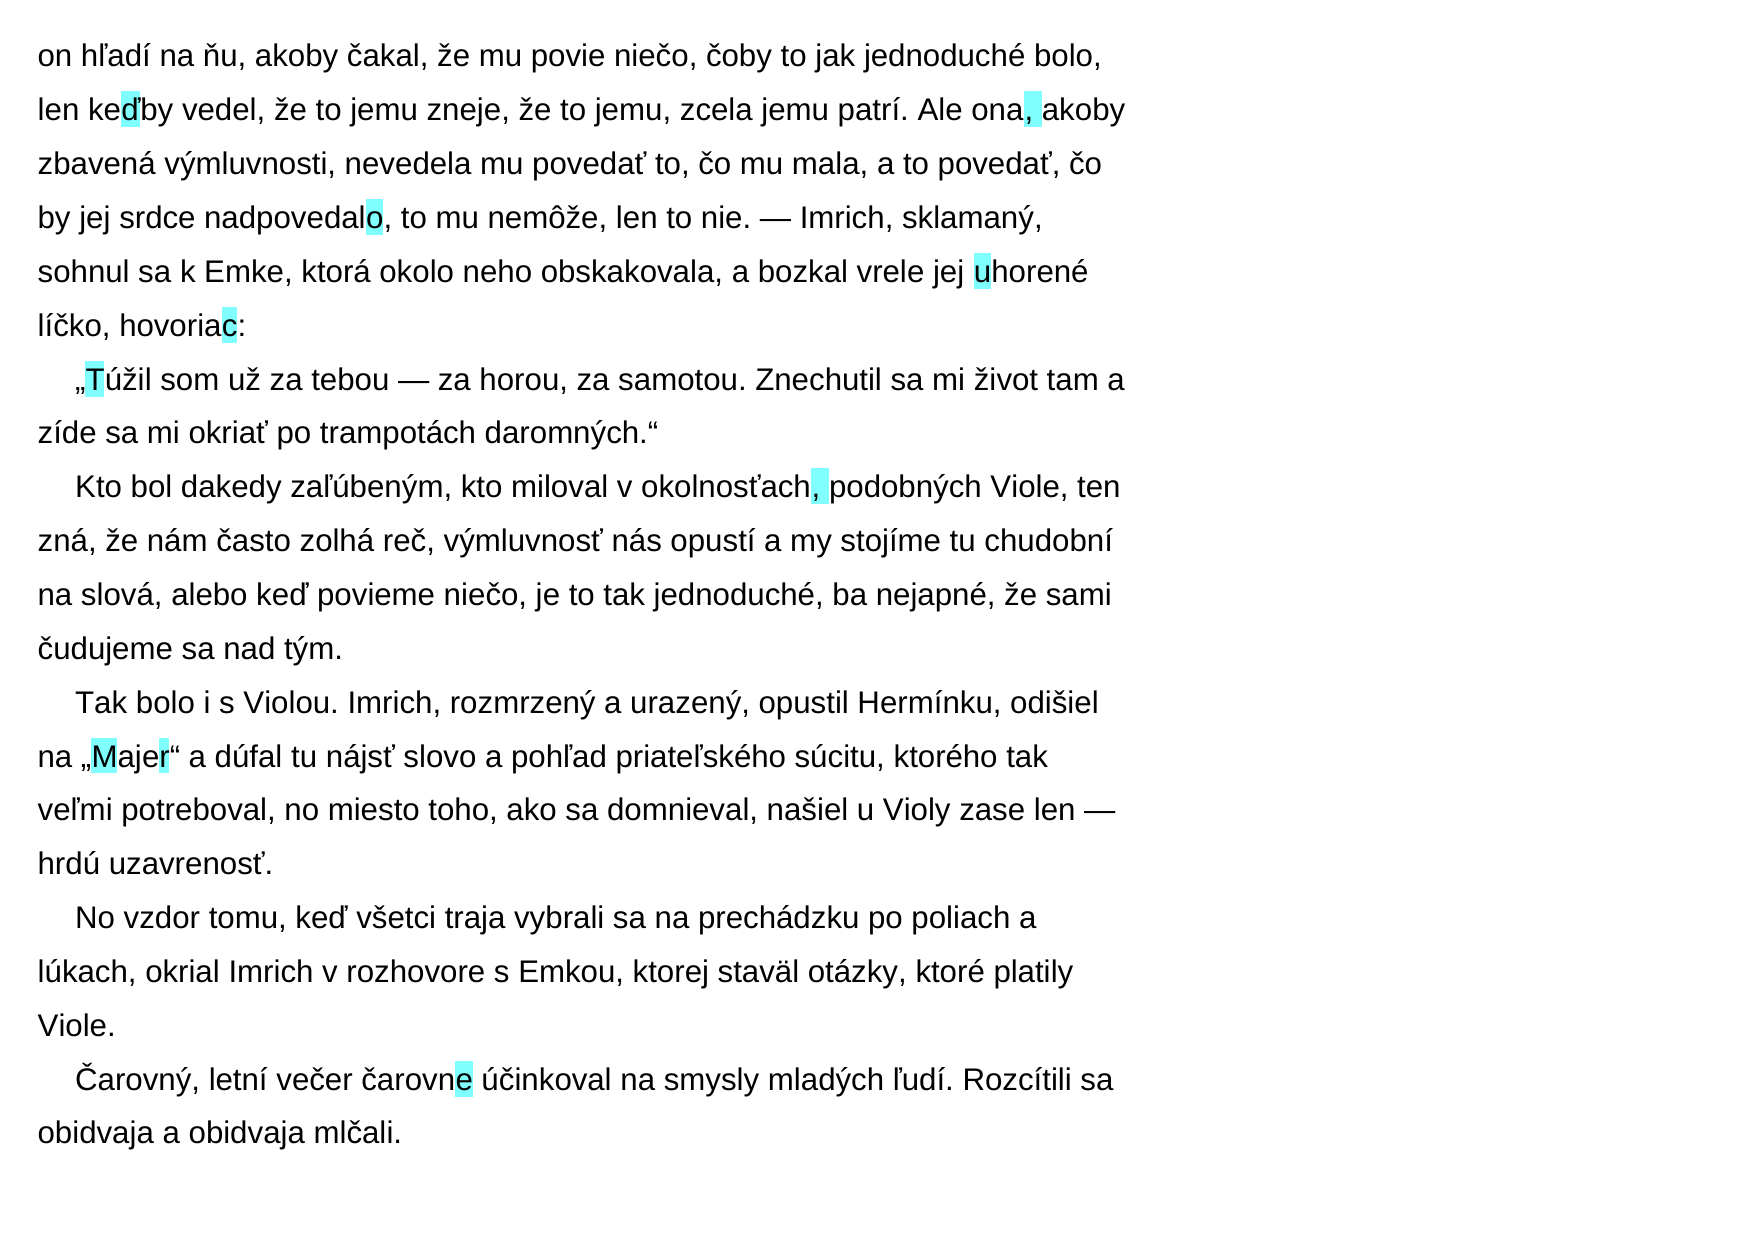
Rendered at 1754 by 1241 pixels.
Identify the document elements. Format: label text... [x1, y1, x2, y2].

text Čarovný, letní večer čarovne účinkoval na smysly mladých ľudí. Rozcítili sa obidvaja a obidvaja mlčali. [37, 1061, 1130, 1151]
text Tak bolo i s Violou. Imrich, rozmrzený a urazený, opustil Hermínku, odišiel na „Majer“ a dúfal tu nájsť slovo a pohľad priateľského súcitu, ktorého tak veľmi potreboval, no miesto toho, ako sa domnieval, našiel u Violy zase len — hrdú uzavrenosť. [37, 684, 1130, 881]
text No vzdor tomu, keď všetci traja vybrali sa na prechádzku po poliach a lúkach, okrial Imrich v rozhovore s Emkou, ktorej staväl otázky, ktoré platily Viole. [37, 899, 1130, 1043]
text on hľadí na ňu, akoby čakal, že mu povie niečo, čoby to jak jednoduché bolo, len keďby vedel, že to jemu zneje, že to jemu, zcela jemu patrí. Ale ona, akoby zbavená výmluvnosti, nevedela mu povedať to, čo mu mala, a to povedať, čo by jej srdce nadpovedalo, to mu nemôže, len to nie. — Imrich, sklamaný, sohnul sa k Emke, ktorá okolo neho obskakovala, a bozkal vrele jej uhorené líčko, hovoriac: [37, 37, 1130, 343]
text „Túžil som už za tebou — za horou, za samotou. Znechutil sa mi život tam a zíde sa mi okriať po trampotách daromných.“ [37, 361, 1130, 450]
text Kto bol dakedy zaľúbeným, kto miloval v okolnosťach, podobných Viole, ten zná, že nám často zolhá reč, výmluvnosť nás opustí a my stojíme tu chudobní na slová, alebo keď povieme niečo, je to tak jednoduché, ba nejapné, že sami čudujeme sa nad tým. [37, 468, 1130, 666]
